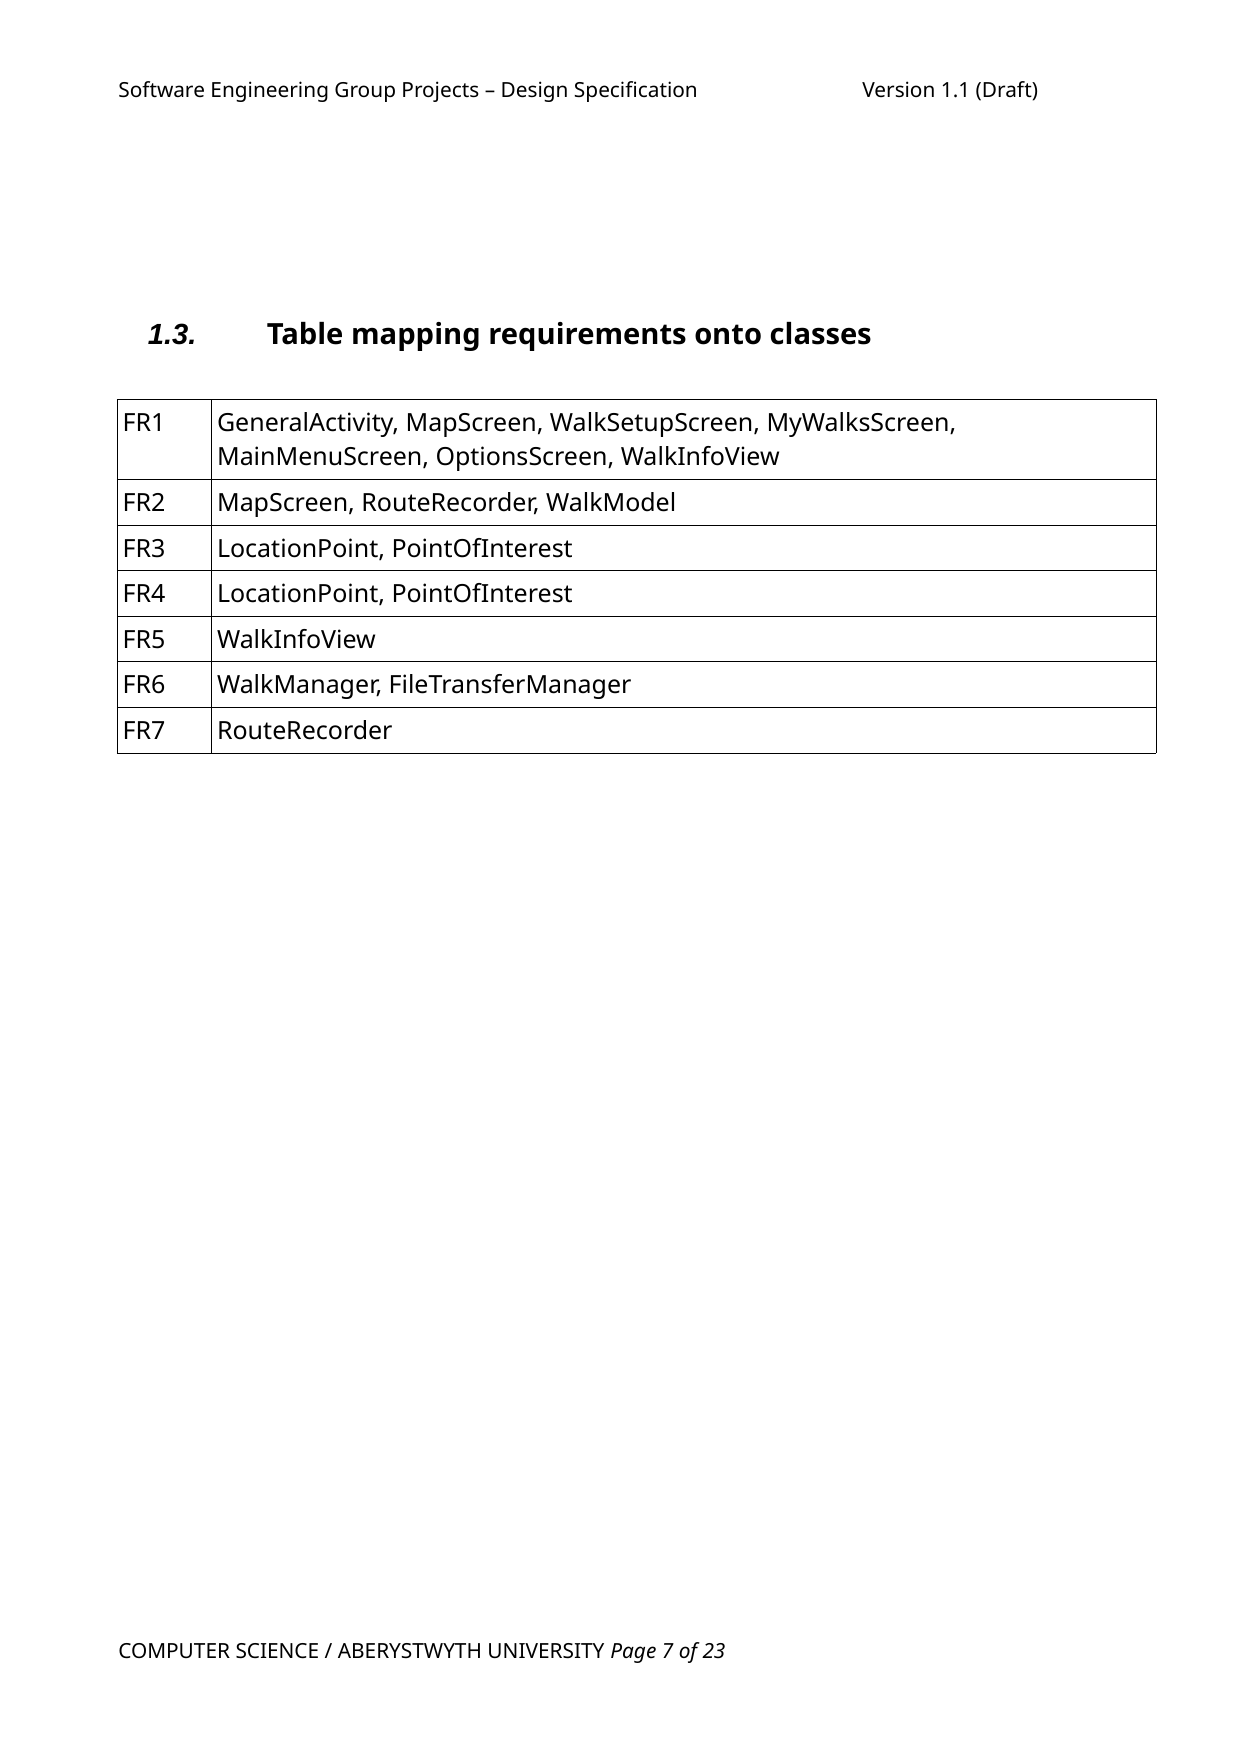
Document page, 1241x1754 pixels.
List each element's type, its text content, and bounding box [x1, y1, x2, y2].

table_cell WalkInfoView [212, 617, 1156, 661]
table_cell FR7 [118, 708, 211, 753]
table_cell FR2 [118, 480, 211, 524]
table_header FR1 [118, 400, 211, 479]
table_header GeneralActivity, MapScreen, WalkSetupScreen, MyWalksScreen, MainMenuScreen, OptionsScreen, WalkInfoView [212, 400, 1156, 479]
table_cell FR6 [118, 662, 211, 707]
table_cell FR5 [118, 617, 211, 661]
table_cell MapScreen, RouteRecorder, WalkModel [212, 480, 1156, 524]
subtitle Table mapping requirements onto classes [148, 313, 1122, 387]
table_cell LocationPoint, PointOfInterest [212, 526, 1156, 570]
table_cell FR4 [118, 571, 211, 616]
table_cell LocationPoint, PointOfInterest [212, 571, 1156, 616]
table_cell RouteRecorder [212, 708, 1156, 753]
table_cell FR3 [118, 526, 211, 570]
table_cell WalkManager, FileTransferManager [212, 662, 1156, 707]
